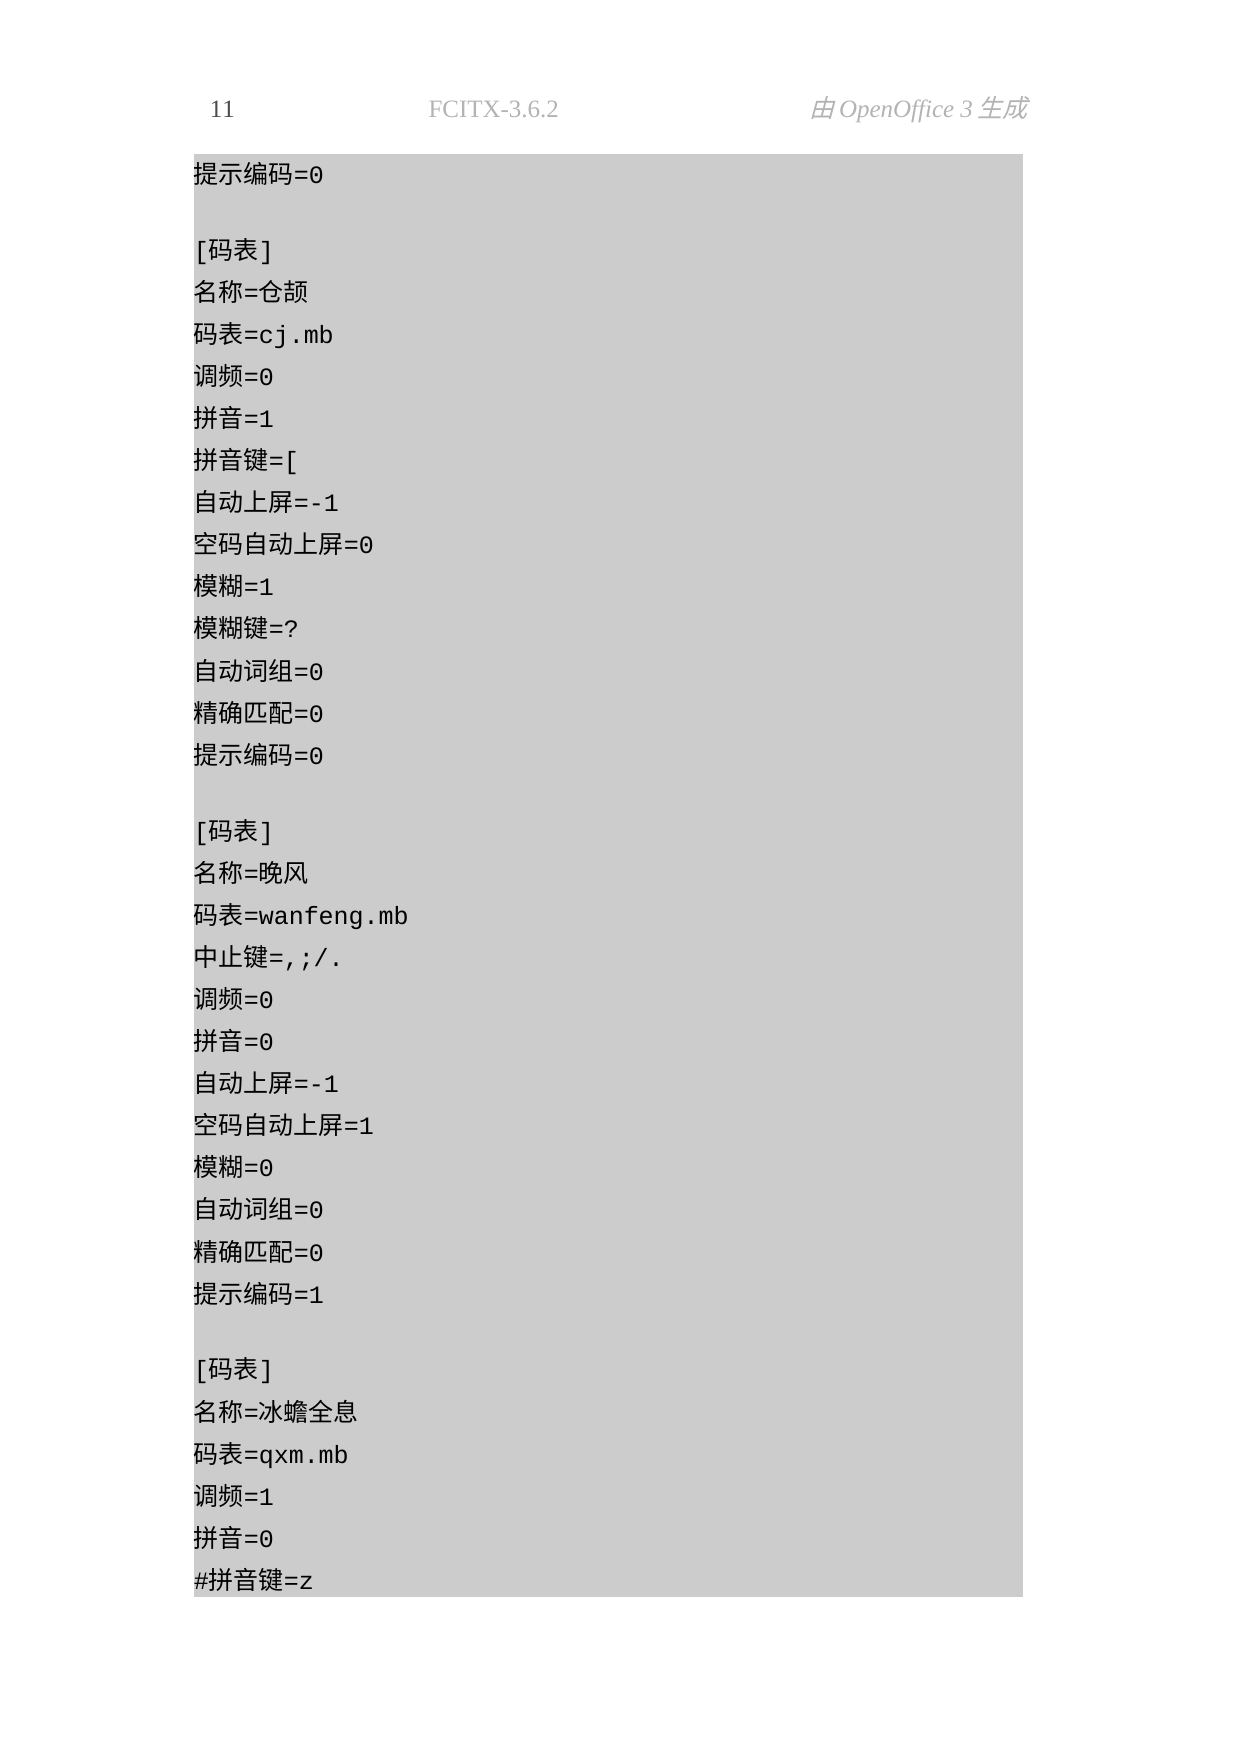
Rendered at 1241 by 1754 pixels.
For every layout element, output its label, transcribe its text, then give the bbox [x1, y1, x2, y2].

table_header 提示编码=0 [码表] 名称=仓颉 码表=cj.mb 调频=0 拼音=1 拼音键=[ 自动上屏=-1 空码自动上屏=0 模糊=1 模糊键=? 自动词组=0 精确匹配=0 提示编码=0 [码表] 名称=晚风 码表=wanfeng.mb 中止键=,;/. 调频=0 拼音=0 自动上屏=-1 空码自动上屏=1 模糊=0 自动词组=0 精确匹配=0 提示编码=1 [码表] 名称=冰蟾全息 码表=qxm.mb 调频=1 拼音=0 #拼音键=z [194, 154, 1023, 1597]
